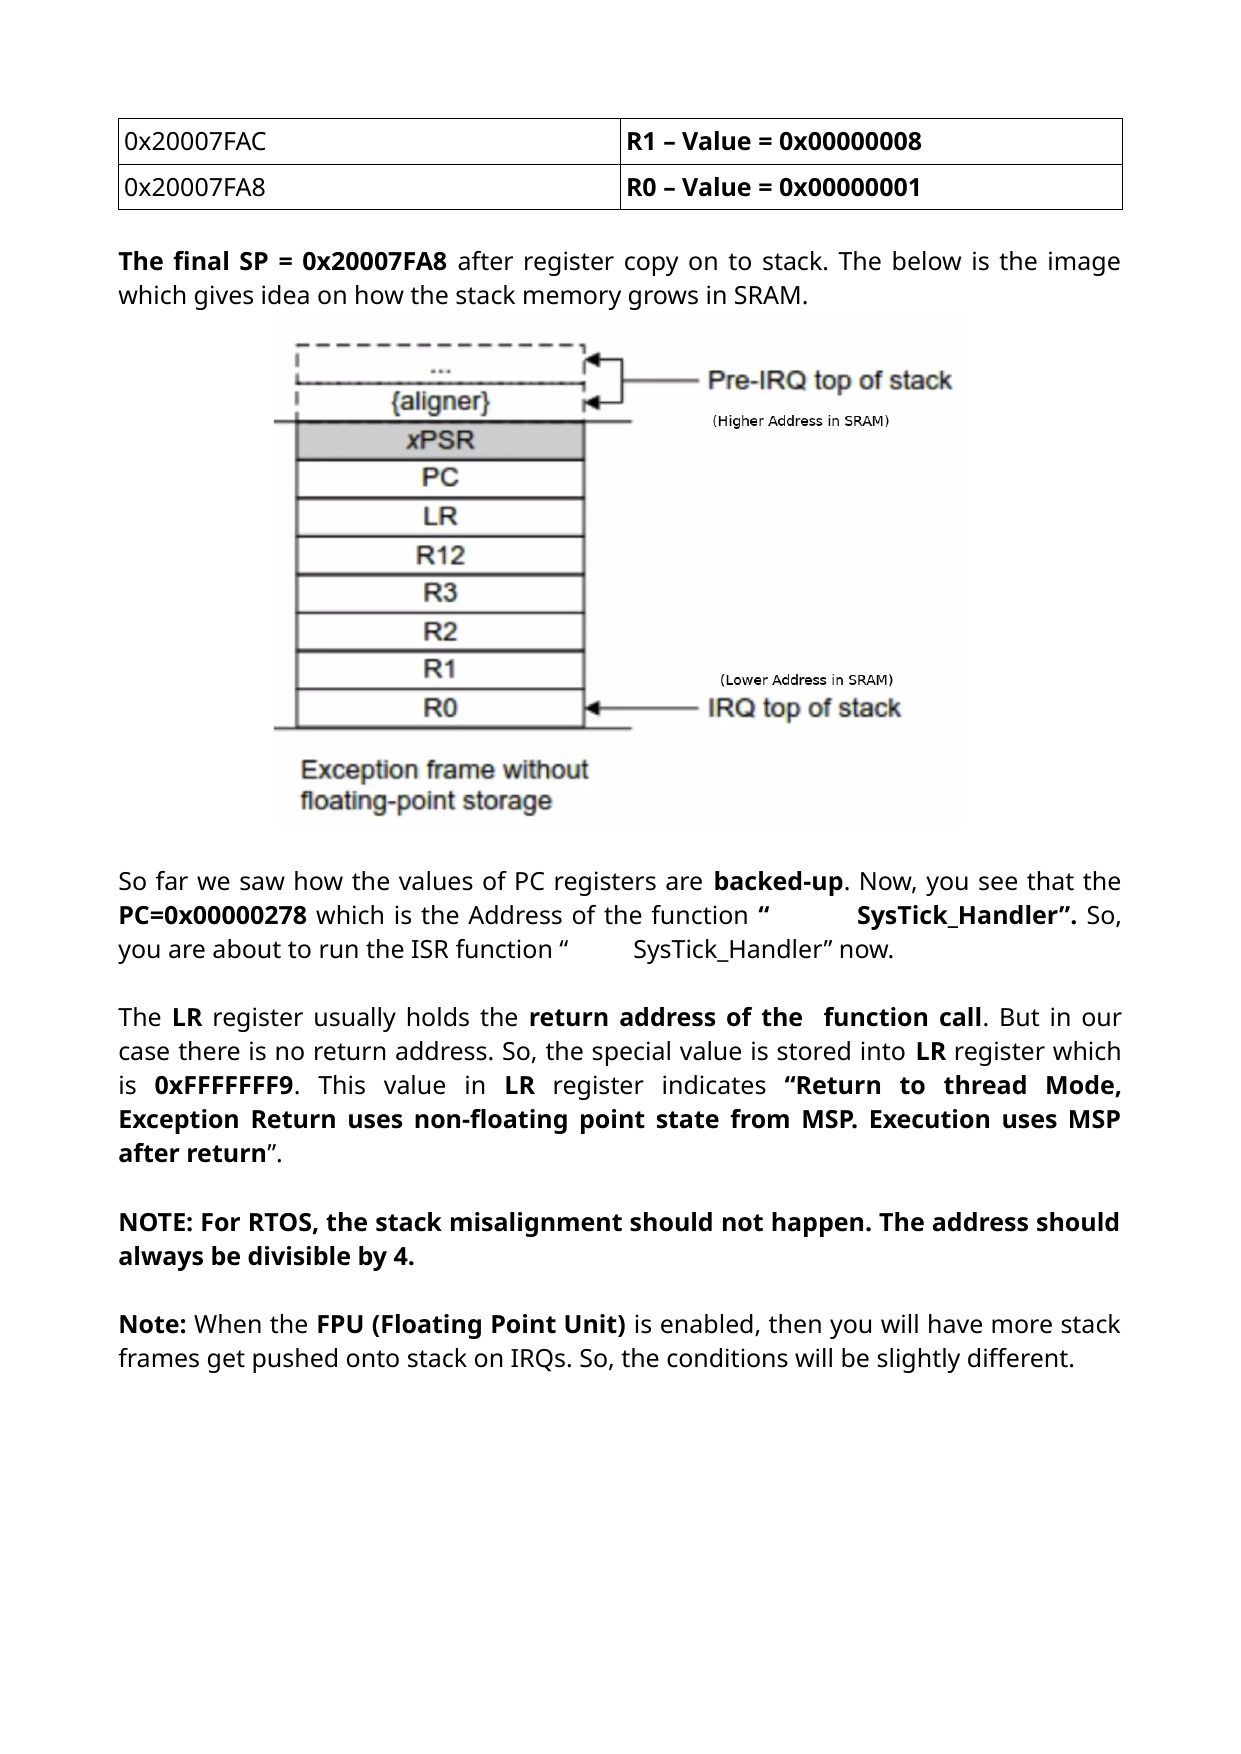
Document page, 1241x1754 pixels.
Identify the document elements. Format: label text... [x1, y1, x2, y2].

text So far we saw how the values of PC registers are backed-up. Now, you see that the PC=0x00000278 which is the Address of the function “ SysTick_Handler”. So, you are about to run the ISR function “ SysTick_Handler” now. [118, 863, 1122, 966]
table_cell R0 – Value = 0x00000001 [621, 165, 1122, 209]
table_cell 0x20007FAC [119, 119, 620, 164]
table_cell 0x20007FA8 [119, 165, 620, 209]
text Note: When the FPU (Floating Point Unit) is enabled, then you will have more stack frames get pushed onto stack on IRQs. So, the conditions will be slightly different. [118, 1306, 1122, 1374]
text The LR register usually holds the return address of the function call. But in our case there is no return address. So, the special value is stored into LR register which is 0xFFFFFFF9. This value in LR register indicates “Return to thread Mode, Exception Return uses non-floating point state from MSP. Execution uses MSP after return”. [118, 1000, 1122, 1170]
table_cell R1 – Value = 0x00000008 [621, 119, 1122, 164]
text The final SP = 0x20007FA8 after register copy on to stack. The below is the image which gives idea on how the stack memory grows in SRAM. [118, 243, 1122, 312]
picture [273, 311, 967, 830]
text NOTE: For RTOS, the stack misalignment should not happen. The address should always be divisible by 4. [118, 1204, 1122, 1272]
